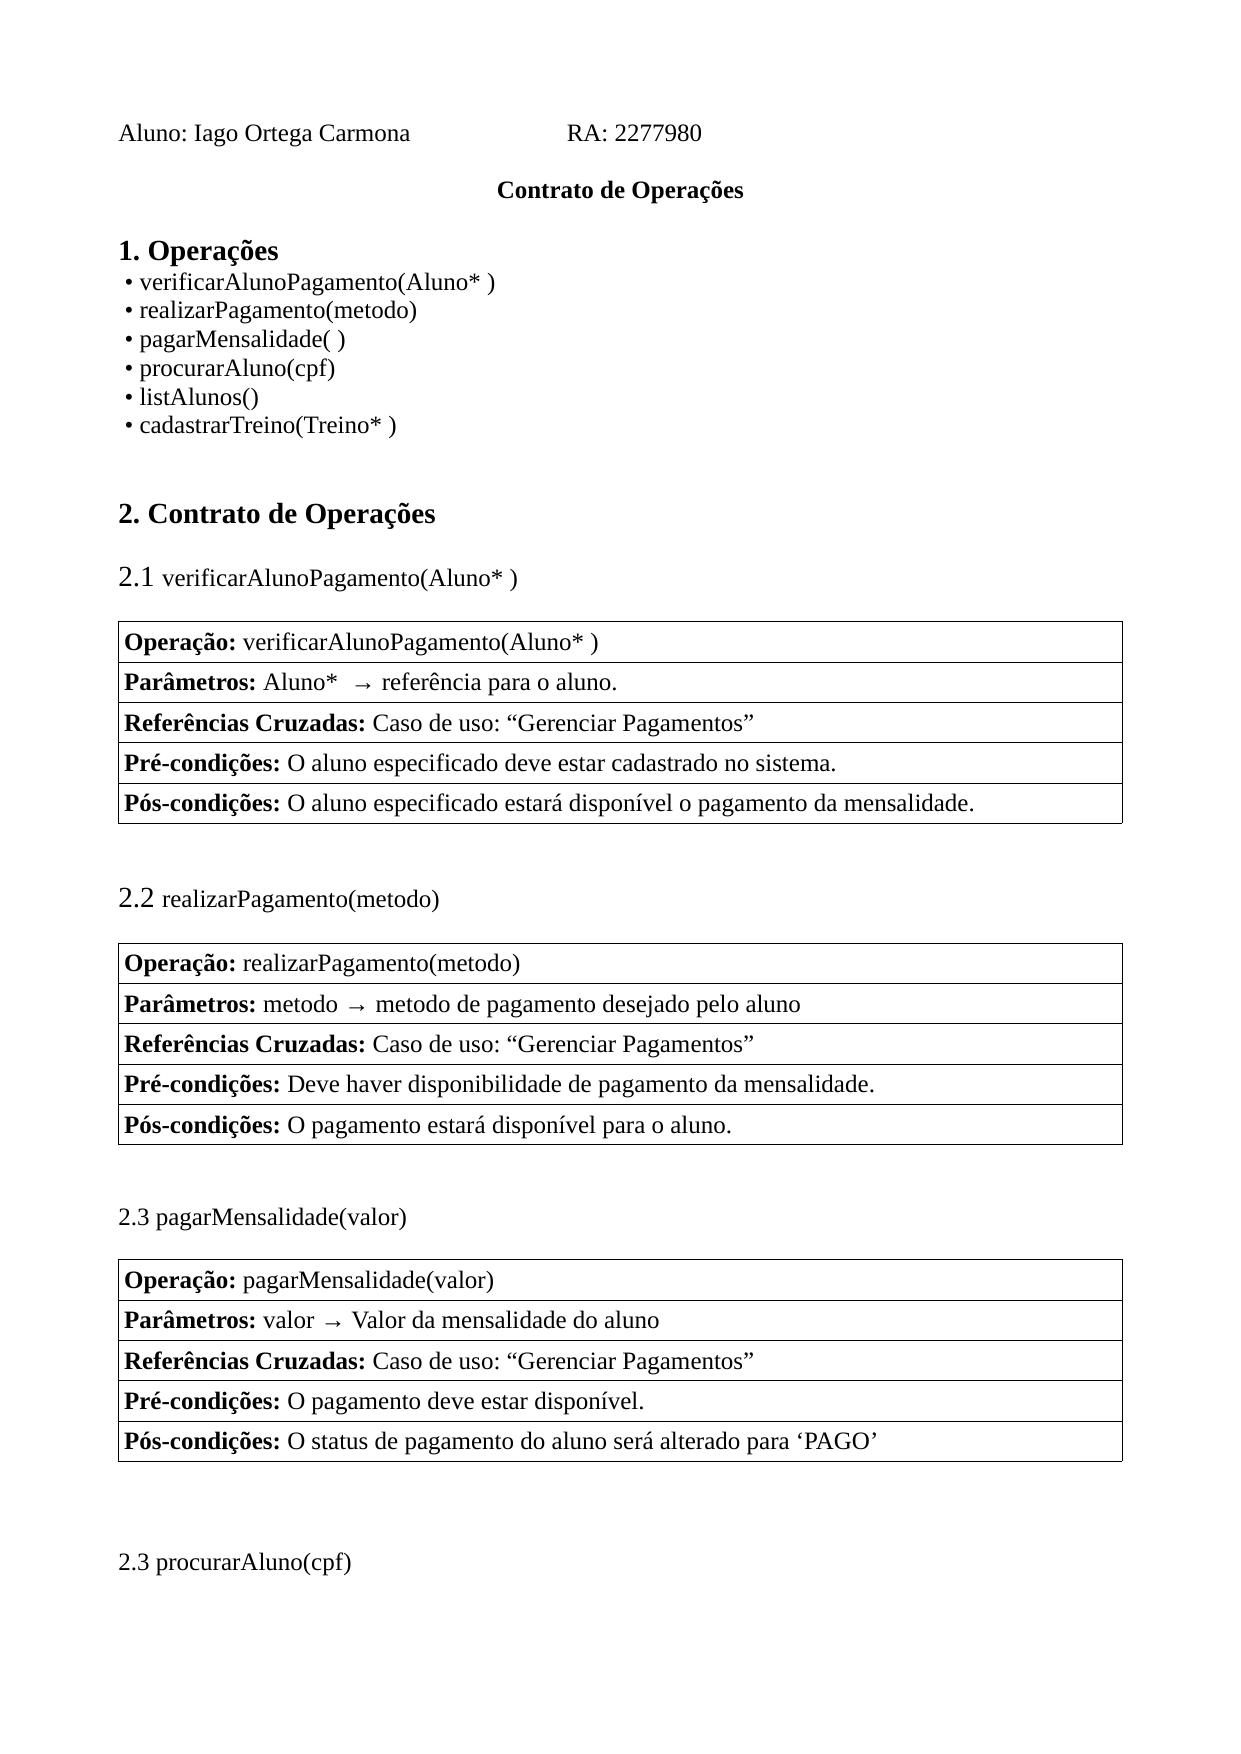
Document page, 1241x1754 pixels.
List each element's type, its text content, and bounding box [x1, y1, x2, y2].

text 2.3 procurarAluno(cpf) [118, 1547, 1122, 1576]
table_cell Pós-condições: O aluno especificado estará disponível o pagamento da mensalidade. [119, 784, 1122, 823]
text 2. Contrato de Operações [118, 497, 1122, 530]
text Aluno: Iago Ortega Carmona RA: 2277980 [118, 118, 1122, 147]
text 2.1 verificarAlunoPagamento(Aluno* ) [118, 559, 1122, 592]
table_header Operação: realizarPagamento(metodo) [119, 944, 1122, 983]
text 1. Operações • verificarAlunoPagamento(Aluno* ) • realizarPagamento(metodo) • pagarMensalidade( ) • procurarAluno(cpf) • listAlunos() • cadastrarTreino(Treino* ) [118, 233, 1122, 439]
text 2.3 pagarMensalidade(valor) [118, 1202, 1122, 1231]
table_cell Pós-condições: O status de pagamento do aluno será alterado para ‘PAGO’ [119, 1422, 1122, 1461]
table_cell Referências Cruzadas: Caso de uso: “Gerenciar Pagamentos” [119, 1341, 1122, 1380]
table_cell Parâmetros: metodo → metodo de pagamento desejado pelo aluno [119, 984, 1122, 1023]
table_cell Pré-condições: Deve haver disponibilidade de pagamento da mensalidade. [119, 1065, 1122, 1104]
table_header Operação: pagarMensalidade(valor) [119, 1260, 1122, 1300]
table_cell Parâmetros: valor → Valor da mensalidade do aluno [119, 1301, 1122, 1340]
table_cell Referências Cruzadas: Caso de uso: “Gerenciar Pagamentos” [119, 703, 1122, 742]
table_cell Referências Cruzadas: Caso de uso: “Gerenciar Pagamentos” [119, 1024, 1122, 1064]
table_cell Pós-condições: O pagamento estará disponível para o aluno. [119, 1105, 1122, 1144]
table_cell Parâmetros: Aluno* → referência para o aluno. [119, 663, 1122, 702]
table_header Operação: verificarAlunoPagamento(Aluno* ) [119, 622, 1122, 662]
table_cell Pré-condições: O aluno especificado deve estar cadastrado no sistema. [119, 743, 1122, 782]
text Contrato de Operações [118, 176, 1122, 204]
text 2.2 realizarPagamento(metodo) [118, 880, 1122, 914]
table_cell Pré-condições: O pagamento deve estar disponível. [119, 1381, 1122, 1421]
